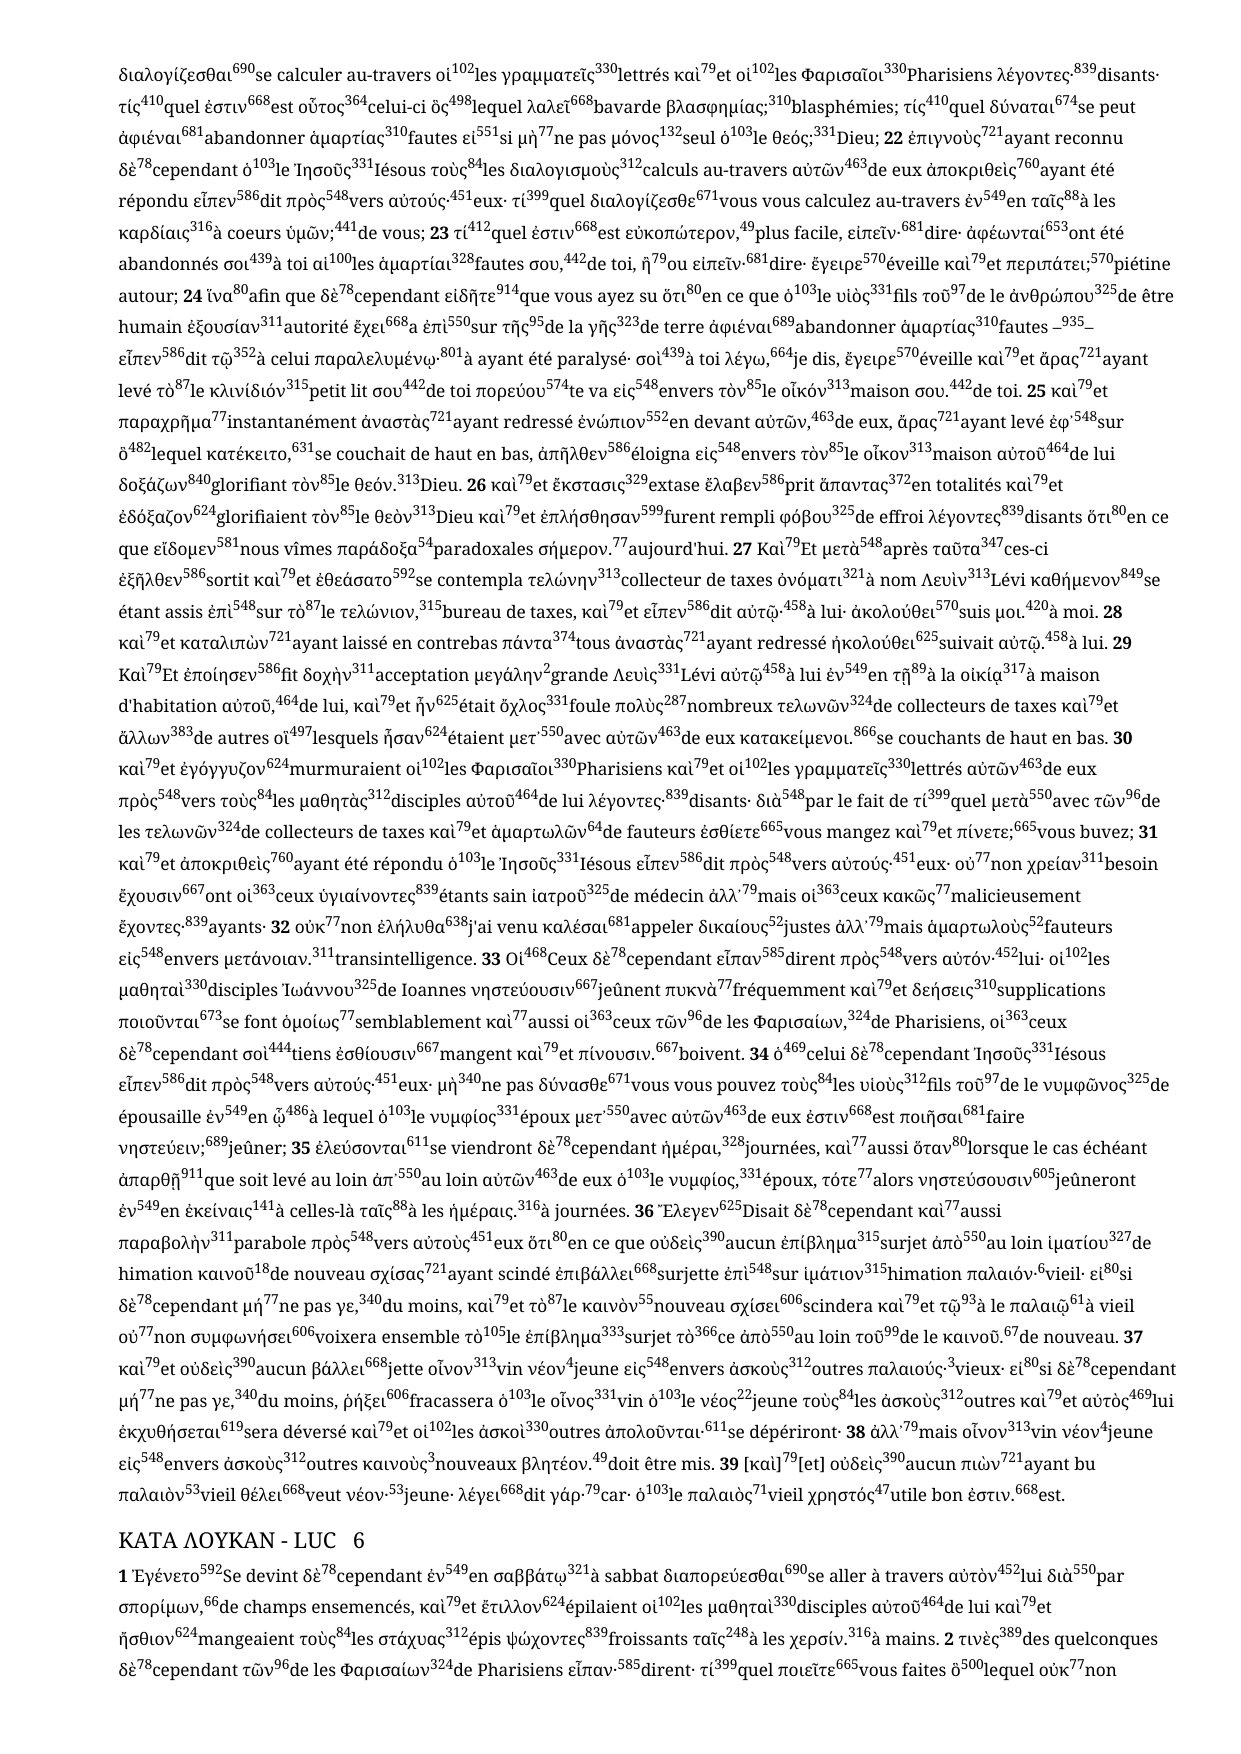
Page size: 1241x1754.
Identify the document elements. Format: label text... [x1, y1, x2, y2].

text 1 Ἐγένετο592Se devint δὲ78cependant ἐν549en τῷ354à ce τὸν85le ὄχλον313foule ἐπικεῖσθαι690se coucher sur αὐτῷ458à lui καὶ79et ἀκούειν689écouter τὸν85le λόγον313discours τοῦ97de le θεοῦ325de Dieu καὶ79et αὐτὸς469lui ἦν625était ἑστὼς783ayant dressé παρὰ548à côté τὴν83la λίμνην311lac Γεννησαρὲτ323de Génésareth 2 καὶ79et εἶδεν586vit δύο180deux πλοῖα314navires ἑστῶτα771ayants dressés παρὰ548à côté τὴν83la λίμνην·311lac· οἱ102les δὲ78cependant ἁλιεῖς330pêcheurs ἀπ᾽550au loin αὐτῶν465de eux ἀποβάντες720ayants débarqués ἔπλυνον624rinçaient τὰ86les δίκτυα.314filets. 3 ἐμβὰς721ayant embarqué δὲ78cependant εἰς548envers ἓν55un τῶν98de les πλοίων,326de navires, ὃ500lequel ἦν625était Σίμωνος,325de Simon, ἠρώτησεν586interrogea αὐτὸν452lui ἀπὸ550au loin τῆς95de la γῆς323de terre ἐπαναγαγεῖν681surmener de bas en haut ὀλίγον·77peu· καθίσας721ayant assis δὲ78cependant ἐκ550hors τοῦ99de le πλοίου327de navire ἐδίδασκεν625enseignait τοὺς84les ὄχλους.312foules. 4 Ὡς80Comme δὲ78cependant ἐπαύσατο592se pausa λαλῶν,840bavardant, εἶπεν586dit πρὸς548vers τὸν85le Σίμωνα·313Simon· ἐπανάγαγε554surmène de bas en haut εἰς548envers τὸ87le βάθος315profondeur καὶ79et χαλάσατε553lâchez τὰ86les δίκτυα314filets ὑμῶν441de vous εἰς548envers ἄγραν.311prise. 5 καὶ79et ἀποκριθεὶς760ayant été répondu Σίμων331Simon εἶπεν·586dit· ἐπιστάτα,337Supérieur, δι᾽550par ὅλης279de toute entière νυκτὸς323de nuit κοπιάσαντες720ayants peinés οὐδὲν375aucun ἐλάβομεν·581nous prîmes· ἐπὶ549sur δὲ78cependant τῷ93à le ῥήματί321à oral σου442de toi χαλάσω602je lâcherai τὰ86les δίκτυα.314filets. 6 καὶ79et τοῦτο348ce-ci ποιήσαντες720ayants faits συνέκλεισαν585fermèrent à clef ensemble πλῆθος315multitude ἰχθύων324de poissons πολύ,375nombreux, διερρήσσετο636était fracassé à travers δὲ78cependant τὰ104les δίκτυα332filets αὐτῶν.463de eux. 7 καὶ79et κατένευσαν585firent signe de haut en bas τοῖς90à les μετόχοις58à participants ἐν549en τῷ93à le ἑτέρῳ123à autre-différent πλοίῳ321à navire τοῦ360de ce ἐλθόντας706ayants venus συλλαβέσθαι682se prendre ensemble αὐτοῖς·457à eux· καὶ79et ἦλθον585vinrent καὶ79et ἔπλησαν585remplirent ἀμφότερα270tous deux τὰ86les πλοῖα314navires ὥστε80de sorte que βυθίζεσθαι692être abîmé αὐτά.453eux. 8 Ἰδὼν721Ayant vu δὲ78cependant Σίμων331Simon Πέτρος331Pierre προσέπεσεν586tomba vers τοῖς92à les γόνασιν320à genoux Ἰησοῦ325de Iésous λέγων·840disant· ἔξελθε554sors ἀπ᾽550au loin ἐμοῦ,424de moi, ὅτι80en ce que ἀνὴρ331homme ἁμαρτωλός22fauteur εἰμι,664je suis, κύριε.337Maître. 9 θάμβος333effarement γὰρ79car περιέσχεν586eut autour αὐτὸν452lui καὶ79et πάντας268tous τοὺς345ceux σὺν549avec αὐτῷ458à lui ἐπὶ549sur τῇ89à la ἄγρᾳ317à prise τῶν96de les ἰχθύων324de poissons ὧν491de lesquels συνέλαβον,585prirent ensemble, 10 ὁμοίως77semblablement δὲ78cependant καὶ77aussi Ἰάκωβον313Iakobos καὶ79et Ἰωάννην313Ioannes υἱοὺς312fils Ζεβεδαίου,325de Zébédaï, οἳ497lesquels ἦσαν624étaient κοινωνοὶ330communiants τῷ91à le Σίμωνι.319à Simon. καὶ79et εἶπεν586dit πρὸς548vers τὸν85le Σίμωνα313Simon ὁ103le Ἰησοῦς·331Iésous· μὴ77ne pas φοβοῦ·574te effraie· ἀπὸ550au loin τοῦ358de celui νῦν77maintenant ἀνθρώπους312êtres humains ἔσῃ610tu te seras ζωγρῶν.840capturant vivant. 11 καὶ79et καταγαγόντες720ayants menés de haut en bas τὰ86les πλοῖα314navires ἐπὶ548sur τὴν83la γῆν311terre ἀφέντες720ayants abandonnés πάντα374tous ἠκολούθησαν585suivirent αὐτῷ.458à lui. 12 Καὶ79Et ἐγένετο592se devint ἐν549en τῷ354à ce εἶναι689être αὐτὸν452lui ἐν549en μιᾷ57à une τῶν94de les πόλεων322de cités καὶ79et ἰδοὺ306voici ἀνὴρ331homme πλήρης71de plénitude λέπρας·323de lèpre· καὶ79et ἰδὼν721ayant vu δὲ78cependant τὸν85le Ἰησοῦν,313Iésous, πεσὼν721ayant tombé ἐπὶ548sur πρόσωπον315face ἐδεήθη600fut lié αὐτοῦ464de lui λέγων·840disant· κύριε,337Maître, ἐὰν80si le cas échéant θέλῃς919que tu veuilles δύνασαί672tu te peux με417moi καθαρίσαι.681purifier. 13 καὶ79et ἐκτείνας721ayant étendu τὴν243la χεῖρα311main ἥψατο592se toucha αὐτοῦ464de lui λέγων·840disant· θέλω,664je veux, καθαρίσθητι·563sois purifié· καὶ79et εὐθέως77directement ἡ101la λέπρα329lèpre ἀπῆλθεν586éloigna ἀπ᾽550au loin αὐτοῦ.464de lui. 14 καὶ79et αὐτὸς469lui παρήγγειλεν586annonça à côté αὐτῷ458à lui μηδενὶ378à ne pas un εἰπεῖν,681dire, ἀλλ᾽79mais ἀπελθὼν721ayant éloigné δεῖξον554montre σεαυτὸν516toi-même τῷ91à le ἱερεῖ319à sacrificateur καὶ79et προσένεγκε554apporte περὶ550autour τοῦ97de le καθαρισμοῦ325de purification σου442de toi καθὼς77de haut en bas comme προσέταξεν586ordonnança auprès Μωϋσῆς,331Môusês, εἰς548envers μαρτύριον315témoignage αὐτοῖς.457à eux. 15 διήρχετο631se passait à travers δὲ78cependant μᾶλλον77davantage ὁ103le λόγος331discours περὶ550autour αὐτοῦ,464de lui, καὶ79et συνήρχοντο630se venaient ensemble ὄχλοι330foules πολλοὶ286nombreux ἀκούειν689écouter καὶ79et θεραπεύεσθαι692être soigné ἀπὸ550au loin τῶν94de les ἀσθενειῶν322de infirmités αὐτῶν·463de eux· 16 αὐτὸς469lui δὲ78cependant ἦν625était ὑποχωρῶν840plaçant en arrière ἐν549en ταῖς88à les ἐρήμοις56à désertes καὶ79et προσευχόμενος.867se priant. 17 Καὶ79Et ἐγένετο592se devint ἐν549en μιᾷ57à une τῶν94de les ἡμερῶν322de journées καὶ79et αὐτὸς469lui ἦν625était διδάσκων,840enseignant, καὶ79et ἦσαν624étaient καθήμενοι866se étants assis Φαρισαῖοι330Pharisiens καὶ79et νομοδιδάσκαλοι330enseignants légistes οἳ497lesquels ἦσαν624étaient ἐληλυθότες782ayants venus ἐκ550hors πάσης279de toute κώμης323de village τῆς95de la Γαλιλαίας323de Galilée καὶ79et Ἰουδαίας323de Ioudaia καὶ79et Ἰερουσαλήμ·323de Ierousalem· καὶ79et δύναμις329puissance κυρίου325de Maître ἦν625était εἰς548envers τὸ348ce ἰᾶσθαι690se guérir αὐτόν.452lui. 18 καὶ79et ἰδοὺ306voici ἄνδρες330hommes φέροντες839portants ἐπὶ550sur κλίνης323de lit ἄνθρωπον313être humain ὃς498lequel ἦν625était παραλελυμένος813ayant été paralysé καὶ79et ἐζήτουν624cherchaient αὐτὸν452lui εἰσενεγκεῖν681importer καὶ79et θεῖναι681poser [αὐτὸν]452[lui] ἐνώπιον552en devant αὐτοῦ.464de lui. 19 καὶ79et μὴ77ne pas εὑρόντες720ayants trouvés ποίας403de quelle εἰσενέγκωσιν898que importent αὐτὸν452lui διὰ548par le fait de τὸν85le ὄχλον,313foule, ἀναβάντες720ayants montés ἐπὶ548sur τὸ87le δῶμα315dôme διὰ550par τῶν96de les κεράμων324de tuiles καθῆκαν585firent descendre αὐτὸν452lui σὺν549avec τῷ93à le κλινιδίῳ321à petit lit εἰς548envers τὸ87le μέσον55au milieu ἔμπροσθεν552en devers τοῦ97de le Ἰησοῦ.325de Iésous. 20 καὶ79et ἰδὼν721ayant vu τὴν83la πίστιν311croyance αὐτῶν463de eux εἶπεν·586dit· ἄνθρωπε,337être humain, ἀφέωνταί653ont été abandonnés σοι439à toi αἱ100les ἁμαρτίαι328fautes σου.442de toi. 21 καὶ79et ἤρξαντο591se originèrent διαλογίζεσθαι690se calculer au-travers οἱ102les γραμματεῖς330lettrés καὶ79et οἱ102les Φαρισαῖοι330Pharisiens λέγοντες·839disants· τίς410quel ἐστιν668est οὗτος364celui-ci ὃς498lequel λαλεῖ668bavarde βλασφημίας;310blasphémies; τίς410quel δύναται674se peut ἀφιέναι681abandonner ἁμαρτίας310fautes εἰ551si μὴ77ne pas μόνος132seul ὁ103le θεός;331Dieu; 22 ἐπιγνοὺς721ayant reconnu δὲ78cependant ὁ103le Ἰησοῦς331Iésous τοὺς84les διαλογισμοὺς312calculs au-travers αὐτῶν463de eux ἀποκριθεὶς760ayant été répondu εἶπεν586dit πρὸς548vers αὐτούς·451eux· τί399quel διαλογίζεσθε671vous vous calculez au-travers ἐν549en ταῖς88à les καρδίαις316à coeurs ὑμῶν;441de vous; 23 τί412quel ἐστιν668est εὐκοπώτερον,49plus facile, εἰπεῖν·681dire· ἀφέωνταί653ont été abandonnés σοι439à toi αἱ100les ἁμαρτίαι328fautes σου,442de toi, ἢ79ou εἰπεῖν·681dire· ἔγειρε570éveille καὶ79et περιπάτει;570piétine autour; 24 ἵνα80afin que δὲ78cependant εἰδῆτε914que vous ayez su ὅτι80en ce que ὁ103le υἱὸς331fils τοῦ97de le ἀνθρώπου325de être humain ἐξουσίαν311autorité ἔχει668a ἐπὶ550sur τῆς95de la γῆς323de terre ἀφιέναι689abandonner ἁμαρτίας310fautes –935– εἶπεν586dit τῷ352à celui παραλελυμένῳ·801à ayant été paralysé· σοὶ439à toi λέγω,664je dis, ἔγειρε570éveille καὶ79et ἄρας721ayant levé τὸ87le κλινίδιόν315petit lit σου442de toi πορεύου574te va εἰς548envers τὸν85le οἶκόν313maison σου.442de toi. 25 καὶ79et παραχρῆμα77instantanément ἀναστὰς721ayant redressé ἐνώπιον552en devant αὐτῶν,463de eux, ἄρας721ayant levé ἐφ᾽548sur ὃ482lequel κατέκειτο,631se couchait de haut en bas, ἀπῆλθεν586éloigna εἰς548envers τὸν85le οἶκον313maison αὐτοῦ464de lui δοξάζων840glorifiant τὸν85le θεόν.313Dieu. 26 καὶ79et ἔκστασις329extase ἔλαβεν586prit ἅπαντας372en totalités καὶ79et ἐδόξαζον624glorifiaient τὸν85le θεὸν313Dieu καὶ79et ἐπλήσθησαν599furent rempli φόβου325de effroi λέγοντες839disants ὅτι80en ce que εἴδομεν581nous vîmes παράδοξα54paradoxales σήμερον.77aujourd'hui. 27 Καὶ79Et μετὰ548après ταῦτα347ces-ci ἐξῆλθεν586sortit καὶ79et ἐθεάσατο592se contempla τελώνην313collecteur de taxes ὀνόματι321à nom Λευὶν313Lévi καθήμενον849se étant assis ἐπὶ548sur τὸ87le τελώνιον,315bureau de taxes, καὶ79et εἶπεν586dit αὐτῷ·458à lui· ἀκολούθει570suis μοι.420à moi. 28 καὶ79et καταλιπὼν721ayant laissé en contrebas πάντα374tous ἀναστὰς721ayant redressé ἠκολούθει625suivait αὐτῷ.458à lui. 29 Καὶ79Et ἐποίησεν586fit δοχὴν311acceptation μεγάλην2grande Λευὶς331Lévi αὐτῷ458à lui ἐν549en τῇ89à la οἰκίᾳ317à maison d'habitation αὐτοῦ,464de lui, καὶ79et ἦν625était ὄχλος331foule πολὺς287nombreux τελωνῶν324de collecteurs de taxes καὶ79et ἄλλων383de autres οἳ497lesquels ἦσαν624étaient μετ᾽550avec αὐτῶν463de eux κατακείμενοι.866se couchants de haut en bas. 30 καὶ79et ἐγόγγυζον624murmuraient οἱ102les Φαρισαῖοι330Pharisiens καὶ79et οἱ102les γραμματεῖς330lettrés αὐτῶν463de eux πρὸς548vers τοὺς84les μαθητὰς312disciples αὐτοῦ464de lui λέγοντες·839disants· διὰ548par le fait de τί399quel μετὰ550avec τῶν96de les τελωνῶν324de collecteurs de taxes καὶ79et ἁμαρτωλῶν64de fauteurs ἐσθίετε665vous mangez καὶ79et πίνετε;665vous buvez; 31 καὶ79et ἀποκριθεὶς760ayant été répondu ὁ103le Ἰησοῦς331Iésous εἶπεν586dit πρὸς548vers αὐτούς·451eux· οὐ77non χρείαν311besoin ἔχουσιν667ont οἱ363ceux ὑγιαίνοντες839étants sain ἰατροῦ325de médecin ἀλλ᾽79mais οἱ363ceux κακῶς77malicieusement ἔχοντες·839ayants· 32 οὐκ77non ἐλήλυθα638j'ai venu καλέσαι681appeler δικαίους52justes ἀλλ᾽79mais ἁμαρτωλοὺς52fauteurs εἰς548envers μετάνοιαν.311transintelligence. 33 Οἱ468Ceux δὲ78cependant εἶπαν585dirent πρὸς548vers αὐτόν·452lui· οἱ102les μαθηταὶ330disciples Ἰωάννου325de Ioannes νηστεύουσιν667jeûnent πυκνὰ77fréquemment καὶ79et δεήσεις310supplications ποιοῦνται673se font ὁμοίως77semblablement καὶ77aussi οἱ363ceux τῶν96de les Φαρισαίων,324de Pharisiens, οἱ363ceux δὲ78cependant σοὶ444tiens ἐσθίουσιν667mangent καὶ79et πίνουσιν.667boivent. 34 ὁ469celui δὲ78cependant Ἰησοῦς331Iésous εἶπεν586dit πρὸς548vers αὐτούς·451eux· μὴ340ne pas δύνασθε671vous vous pouvez τοὺς84les υἱοὺς312fils τοῦ97de le νυμφῶνος325de épousaille ἐν549en ᾧ486à lequel ὁ103le νυμφίος331époux μετ᾽550avec αὐτῶν463de eux ἐστιν668est ποιῆσαι681faire νηστεύειν;689jeûner; 35 ἐλεύσονται611se viendront δὲ78cependant ἡμέραι,328journées, καὶ77aussi ὅταν80lorsque le cas échéant ἀπαρθῇ911que soit levé au loin ἀπ᾽550au loin αὐτῶν463de eux ὁ103le νυμφίος,331époux, τότε77alors νηστεύσουσιν605jeûneront ἐν549en ἐκείναις141à celles-là ταῖς88à les ἡμέραις.316à journées. 36 Ἔλεγεν625Disait δὲ78cependant καὶ77aussi παραβολὴν311parabole πρὸς548vers αὐτοὺς451eux ὅτι80en ce que οὐδεὶς390aucun ἐπίβλημα315surjet ἀπὸ550au loin ἱματίου327de himation καινοῦ18de nouveau σχίσας721ayant scindé ἐπιβάλλει668surjette ἐπὶ548sur ἱμάτιον315himation παλαιόν·6vieil· εἰ80si δὲ78cependant μή77ne pas γε,340du moins, καὶ79et τὸ87le καινὸν55nouveau σχίσει606scindera καὶ79et τῷ93à le παλαιῷ61à vieil οὐ77non συμφωνήσει606voixera ensemble τὸ105le ἐπίβλημα333surjet τὸ366ce ἀπὸ550au loin τοῦ99de le καινοῦ.67de nouveau. 37 καὶ79et οὐδεὶς390aucun βάλλει668jette οἶνον313vin νέον4jeune εἰς548envers ἀσκοὺς312outres παλαιούς·3vieux· εἰ80si δὲ78cependant μή77ne pas γε,340du moins, ῥήξει606fracassera ὁ103le οἶνος331vin ὁ103le νέος22jeune τοὺς84les ἀσκοὺς312outres καὶ79et αὐτὸς469lui ἐκχυθήσεται619sera déversé καὶ79et οἱ102les ἀσκοὶ330outres ἀπολοῦνται·611se dépériront· 38 ἀλλ᾽79mais οἶνον313vin νέον4jeune εἰς548envers ἀσκοὺς312outres καινοὺς3nouveaux βλητέον.49doit être mis. 39 [καὶ]79[et] οὐδεὶς390aucun πιὼν721ayant bu παλαιὸν53vieil θέλει668veut νέον·53jeune· λέγει668dit γάρ·79car· ὁ103le παλαιὸς71vieil χρηστός47utile bon ἐστιν.668est. [118, 59, 1181, 1507]
text ΚΑΤΑ ΛΟΥΚΑΝ - LUC 6 [118, 1526, 1181, 1555]
